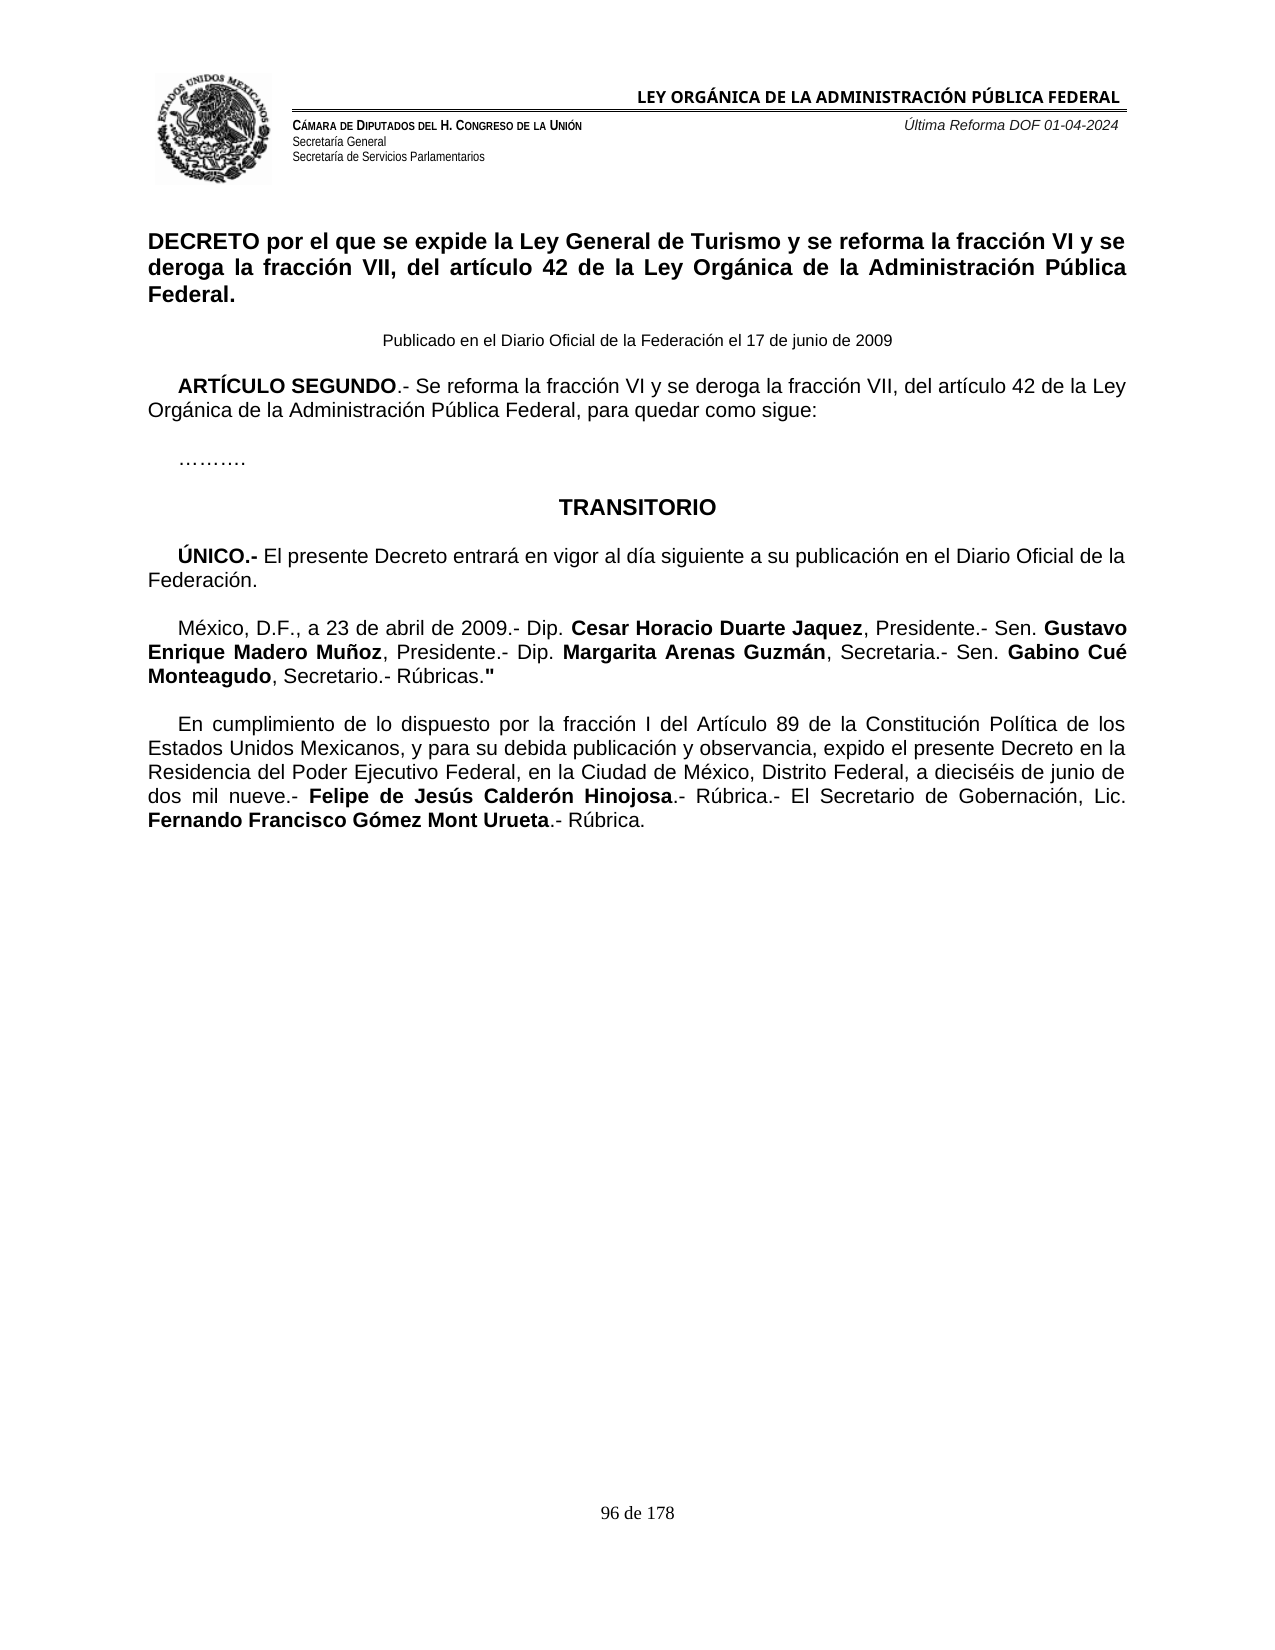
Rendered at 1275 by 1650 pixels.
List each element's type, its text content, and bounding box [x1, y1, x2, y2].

text DECRETO por el que se expide la Ley General de Turismo y se reforma la fracción VI y se deroga la fracción VII, del artículo 42 de la Ley Orgánica de la Administración Pública Federal. [148, 228, 1127, 307]
text En cumplimiento de lo dispuesto por la fracción I del Artículo 89 de la Constitución Política de los Estados Unidos Mexicanos, y para su debida publicación y observancia, expido el presente Decreto en la Residencia del Poder Ejecutivo Federal, en la Ciudad de México, Distrito Federal, a dieciséis de junio de dos mil nueve.- Felipe de Jesús Calderón Hinojosa.- Rúbrica.- El Secretario de Gobernación, Lic. Fernando Francisco Gómez Mont Urueta.- Rúbrica. [148, 712, 1127, 832]
text México, D.F., a 23 de abril de 2009.- Dip. Cesar Horacio Duarte Jaquez, Presidente.- Sen. Gustavo Enrique Madero Muñoz, Presidente.- Dip. Margarita Arenas Guzmán, Secretaria.- Sen. Gabino Cué Monteagudo, Secretario.- Rúbricas." [148, 616, 1127, 688]
text TRANSITORIO [148, 494, 1127, 520]
text ÚNICO.- El presente Decreto entrará en vigor al día siguiente a su publicación en el Diario Oficial de la Federación. [148, 544, 1127, 592]
text ARTÍCULO SEGUNDO.- Se reforma la fracción VI y se deroga la fracción VII, del artículo 42 de la Ley Orgánica de la Administración Pública Federal, para quedar como sigue: [148, 374, 1127, 422]
text ………. [148, 446, 1127, 470]
text Publicado en el Diario Oficial de la Federación el 17 de junio de 2009 [148, 331, 1127, 350]
